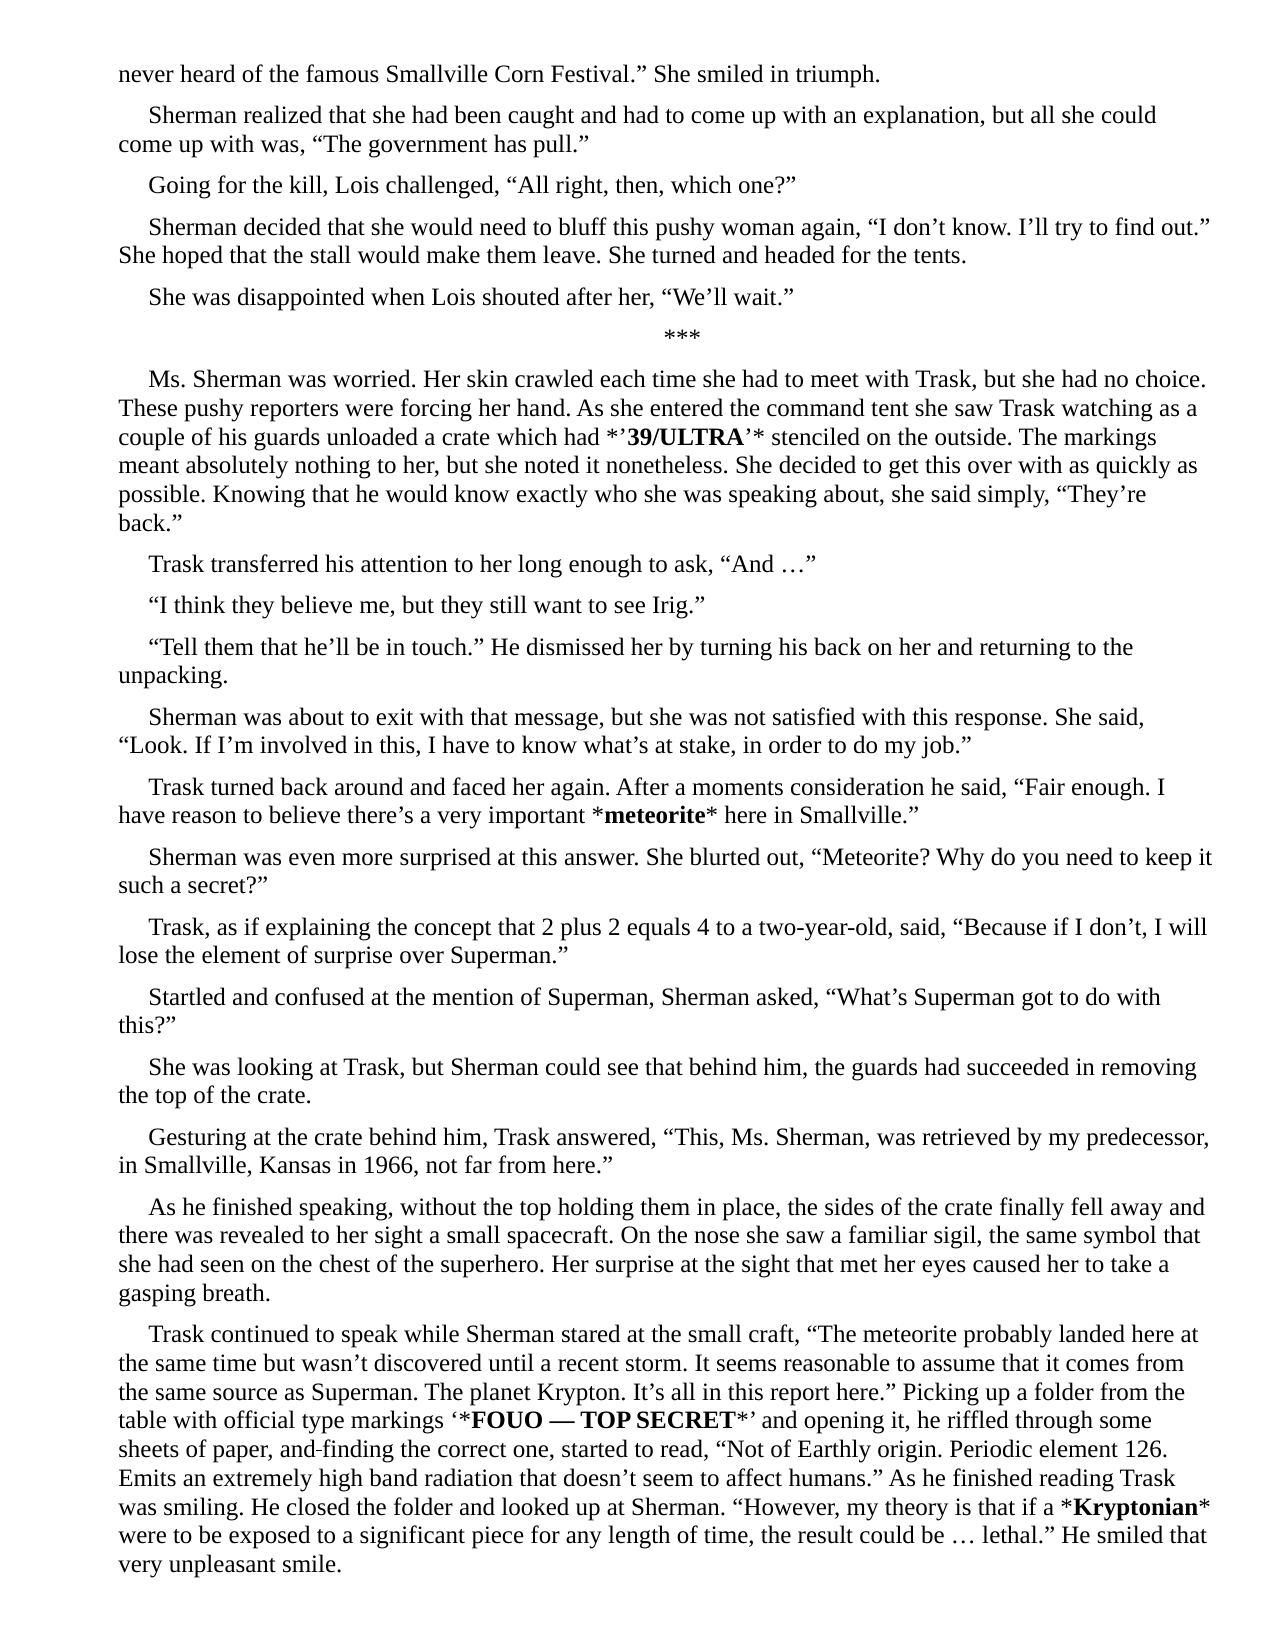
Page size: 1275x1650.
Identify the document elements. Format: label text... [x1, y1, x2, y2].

text Trask, as if explaining the concept that 2 plus 2 equals 4 to a two-year-old, said, “Because if I don’t, I will lose the element of surprise over Superman.” [118, 912, 1216, 969]
text She was disappointed when Lois shouted after her, “We’ll wait.” [118, 282, 1216, 310]
text “I think they believe me, but they still want to see Irig.” [118, 590, 1216, 619]
text *** [118, 323, 1216, 352]
text Trask continued to speak while Sherman stared at the small craft, “The meteorite probably landed here at the same time but wasn’t discovered until a recent storm. It seems reasonable to assume that it comes from the same source as Superman. The planet Krypton. It’s all in this report here.” Picking up a folder from the table with official type markings ‘*FOUO — TOP SECRET*’ and opening it, he riffled through some sheets of paper, and finding the correct one, started to read, “Not of Earthly origin. Periodic element 126. Emits an extremely high band radiation that doesn’t seem to affect humans.” As he finished reading Trask was smiling. He closed the folder and looked up at Sherman. “However, my theory is that if a *Kryptonian* were to be exposed to a significant piece for any length of time, the result could be … lethal.” He smiled that very unpleasant smile. [118, 1319, 1216, 1578]
text never heard of the famous Smallville Corn Festival.” She smiled in triumph. [118, 59, 1216, 88]
text As he finished speaking, without the top holding them in place, the sides of the crate finally fell away and there was revealed to her sight a small spacecraft. On the nose she saw a familiar sigil, the same symbol that she had seen on the chest of the superhero. Her surprise at the sight that met her eyes caused her to take a gasping breath. [118, 1192, 1216, 1307]
text Sherman decided that she would need to bluff this pushy woman again, “I don’t know. I’ll try to find out.” She hoped that the stall would make them leave. She turned and headed for the tents. [118, 212, 1216, 269]
text Trask turned back around and faced her again. After a moments consideration he said, “Fair enough. I have reason to believe there’s a very important *meteorite* here in Smallville.” [118, 772, 1216, 829]
text Gesturing at the crate behind him, Trask answered, “This, Ms. Sherman, was retrieved by my predecessor, in Smallville, Kansas in 1966, not far from here.” [118, 1122, 1216, 1179]
text Sherman was about to exit with that message, but she was not satisfied with this response. She said, “Look. If I’m involved in this, I have to know what’s at stake, in order to do my job.” [118, 702, 1216, 759]
text Sherman was even more surprised at this answer. She blurted out, “Meteorite? Why do you need to keep it such a secret?” [118, 842, 1216, 899]
text “Tell them that he’ll be in touch.” He dismissed her by turning his back on her and returning to the unpacking. [118, 632, 1216, 689]
text She was looking at Trask, but Sherman could see that behind him, the guards had succeeded in removing the top of the crate. [118, 1052, 1216, 1109]
text Startled and confused at the mention of Superman, Sherman asked, “What’s Superman got to do with this?” [118, 982, 1216, 1039]
text Going for the kill, Lois challenged, “All right, then, which one?” [118, 170, 1216, 199]
text Sherman realized that she had been caught and had to come up with an explanation, but all she could come up with was, “The government has pull.” [118, 100, 1216, 158]
text Ms. Sherman was worried. Her skin crawled each time she had to meet with Trask, but she had no choice. These pushy reporters were forcing her hand. As she entered the command tent she saw Trask watching as a couple of his guards unloaded a crate which had *’39/ULTRA’* stenciled on the outside. The markings meant absolutely nothing to her, but she noted it nonetheless. She decided to get this over with as quickly as possible. Knowing that he would know exactly who she was speaking about, she said simply, “They’re back.” [118, 364, 1216, 537]
text Trask transferred his attention to her long enough to ask, “And …” [118, 549, 1216, 578]
